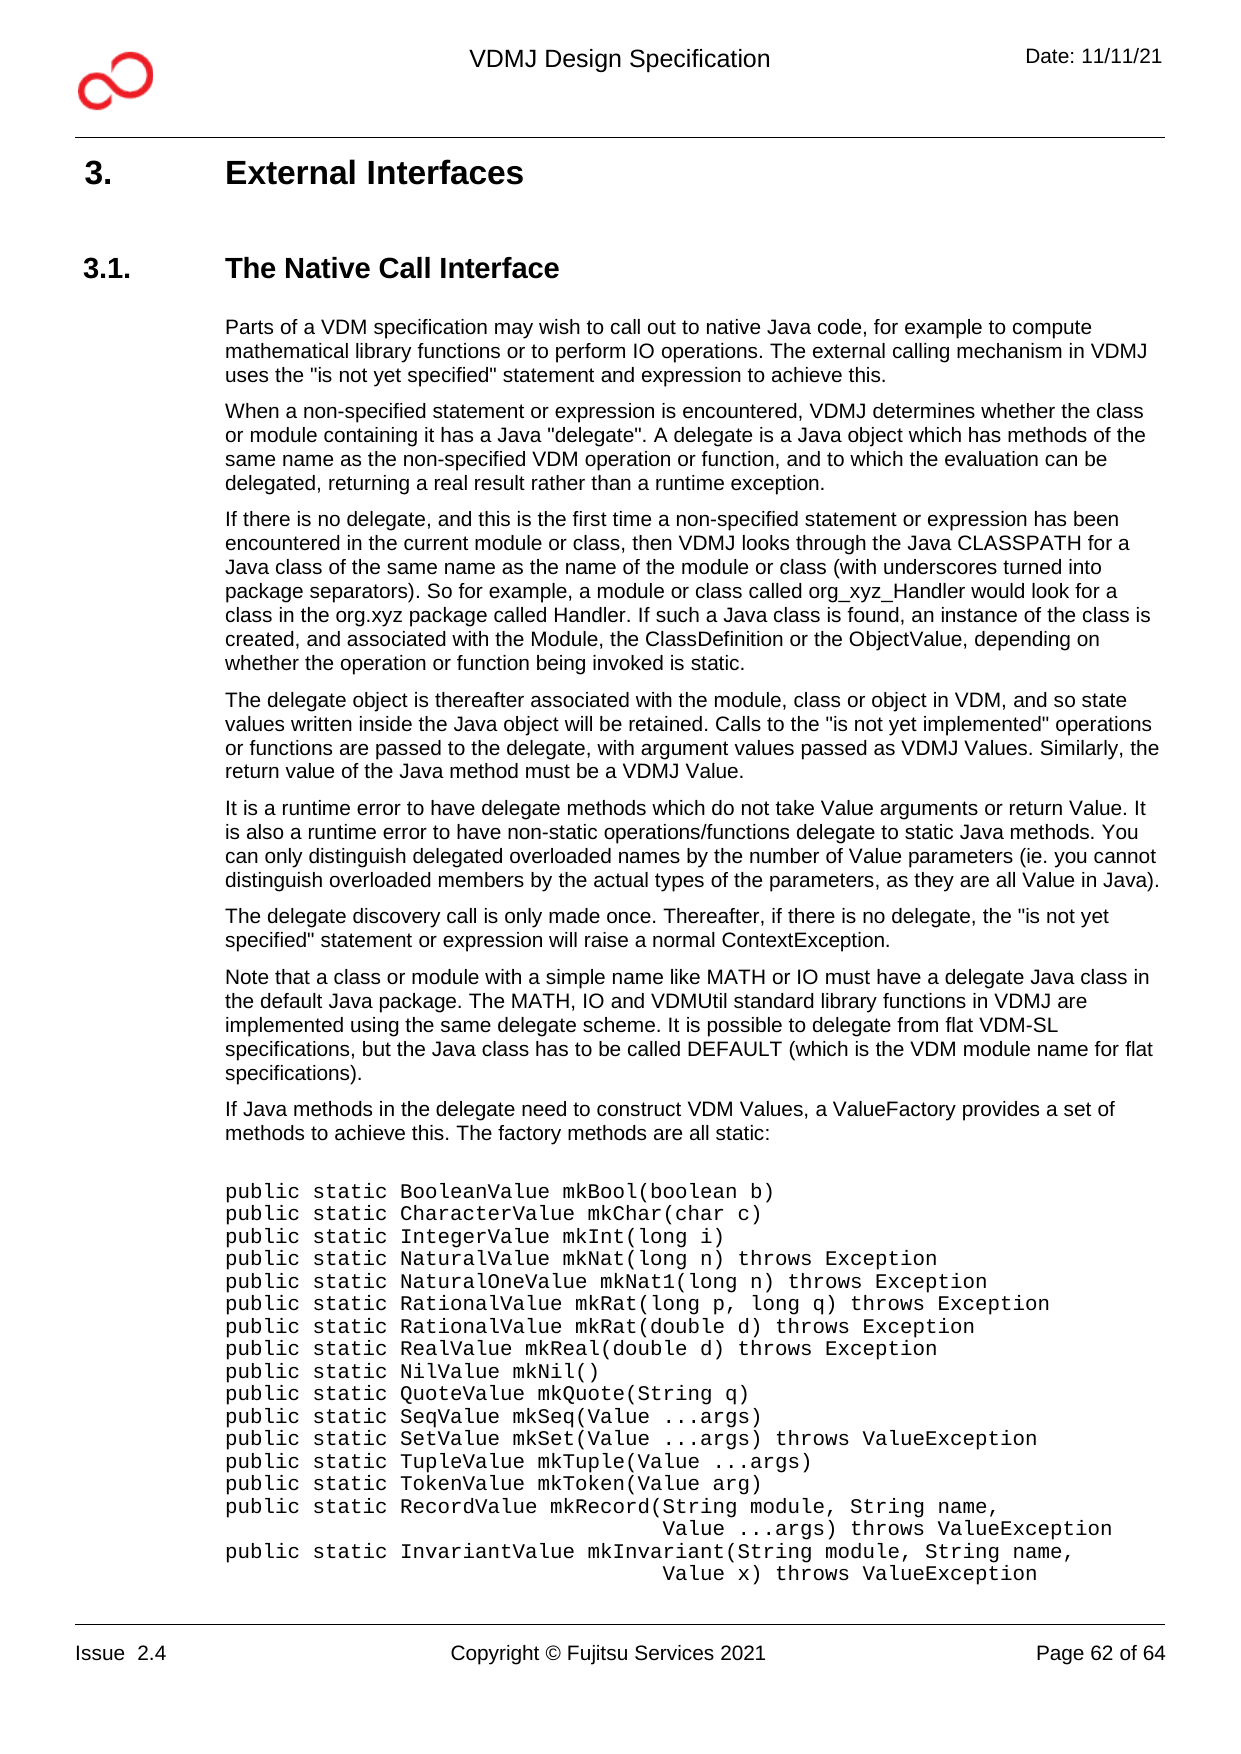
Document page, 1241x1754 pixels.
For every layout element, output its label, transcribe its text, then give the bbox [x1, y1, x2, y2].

subtitle External Interfaces [75, 153, 1165, 191]
picture [78, 44, 153, 120]
text public static BooleanValue mkBool(boolean b) public static CharacterValue mkChar(char c) public static IntegerValue mkInt(long i) public static NaturalValue mkNat(long n) throws Exception public static NaturalOneValue mkNat1(long n) throws Exception public static RationalValue mkRat(long p, long q) throws Exception public static RationalValue mkRat(double d) throws Exception public static RealValue mkReal(double d) throws Exception public static NilValue mkNil() public static QuoteValue mkQuote(String q) public static SeqValue mkSeq(Value ...args) public static SetValue mkSet(Value ...args) throws ValueException public static TupleValue mkTuple(Value ...args) public static TokenValue mkToken(Value arg) public static RecordValue mkRecord(String module, String name, Value ...args) throws ValueException public static InvariantValue mkInvariant(String module, String name, Value x) throws ValueException [225, 1158, 1165, 1585]
text It is a runtime error to have delegate methods which do not take Value arguments or return Value. It is also a runtime error to have non-static operations/functions delegate to static Java methods. You can only distinguish delegated overloaded names by the number of Value parameters (ie. you cannot distinguish overloaded members by the actual types of the parameters, as they are all Value in Java). [225, 796, 1165, 892]
text The delegate object is thereafter associated with the module, class or object in VDM, and so state values written inside the Java object will be retained. Calls to the "is not yet implemented" operations or functions are passed to the delegate, with argument values passed as VDMJ Values. Similarly, the return value of the Java method must be a VDMJ Value. [225, 688, 1165, 784]
text If Java methods in the delegate need to construct VDM Values, a ValueFactory provides a set of methods to achieve this. The factory methods are all static: [225, 1097, 1165, 1145]
text The delegate discovery call is only made once. Thereafter, if there is no delegate, the "is not yet specified" statement or expression will raise a normal ContextException. [225, 904, 1165, 952]
text If there is no delegate, and this is the first time a non-specified statement or expression has been encountered in the current module or class, then VDMJ looks through the Java CLASSPATH for a Java class of the same name as the name of the module or class (with underscores turned into package separators). So for example, a module or class called org_xyz_Handler would look for a class in the org.xyz package called Handler. If such a Java class is found, an instance of the class is created, and associated with the Module, the ClassDefinition or the ObjectValue, depending on whether the operation or function being invoked is static. [225, 508, 1165, 675]
text When a non-specified statement or expression is encountered, VDMJ determines whether the class or module containing it has a Java "delegate". A delegate is a Java object which has methods of the same name as the non-specified VDM operation or function, and to which the evaluation can be delegated, returning a real result rather than a runtime exception. [225, 399, 1165, 495]
text Parts of a VDM specification may wish to call out to native Java code, for example to compute mathematical library functions or to perform IO operations. The external calling mechanism in VDMJ uses the "is not yet specified" statement and expression to achieve this. [225, 315, 1165, 387]
text Note that a class or module with a simple name like MATH or IO must have a delegate Java class in the default Java package. The MATH, IO and VDMUtil standard library functions in VDMJ are implemented using the same delegate scheme. It is possible to delegate from flat VDM-SL specifications, but the Java class has to be called DEFAULT (which is the VDM module name for flat specifications). [225, 965, 1165, 1085]
subtitle The Native Call Interface [75, 251, 1165, 285]
